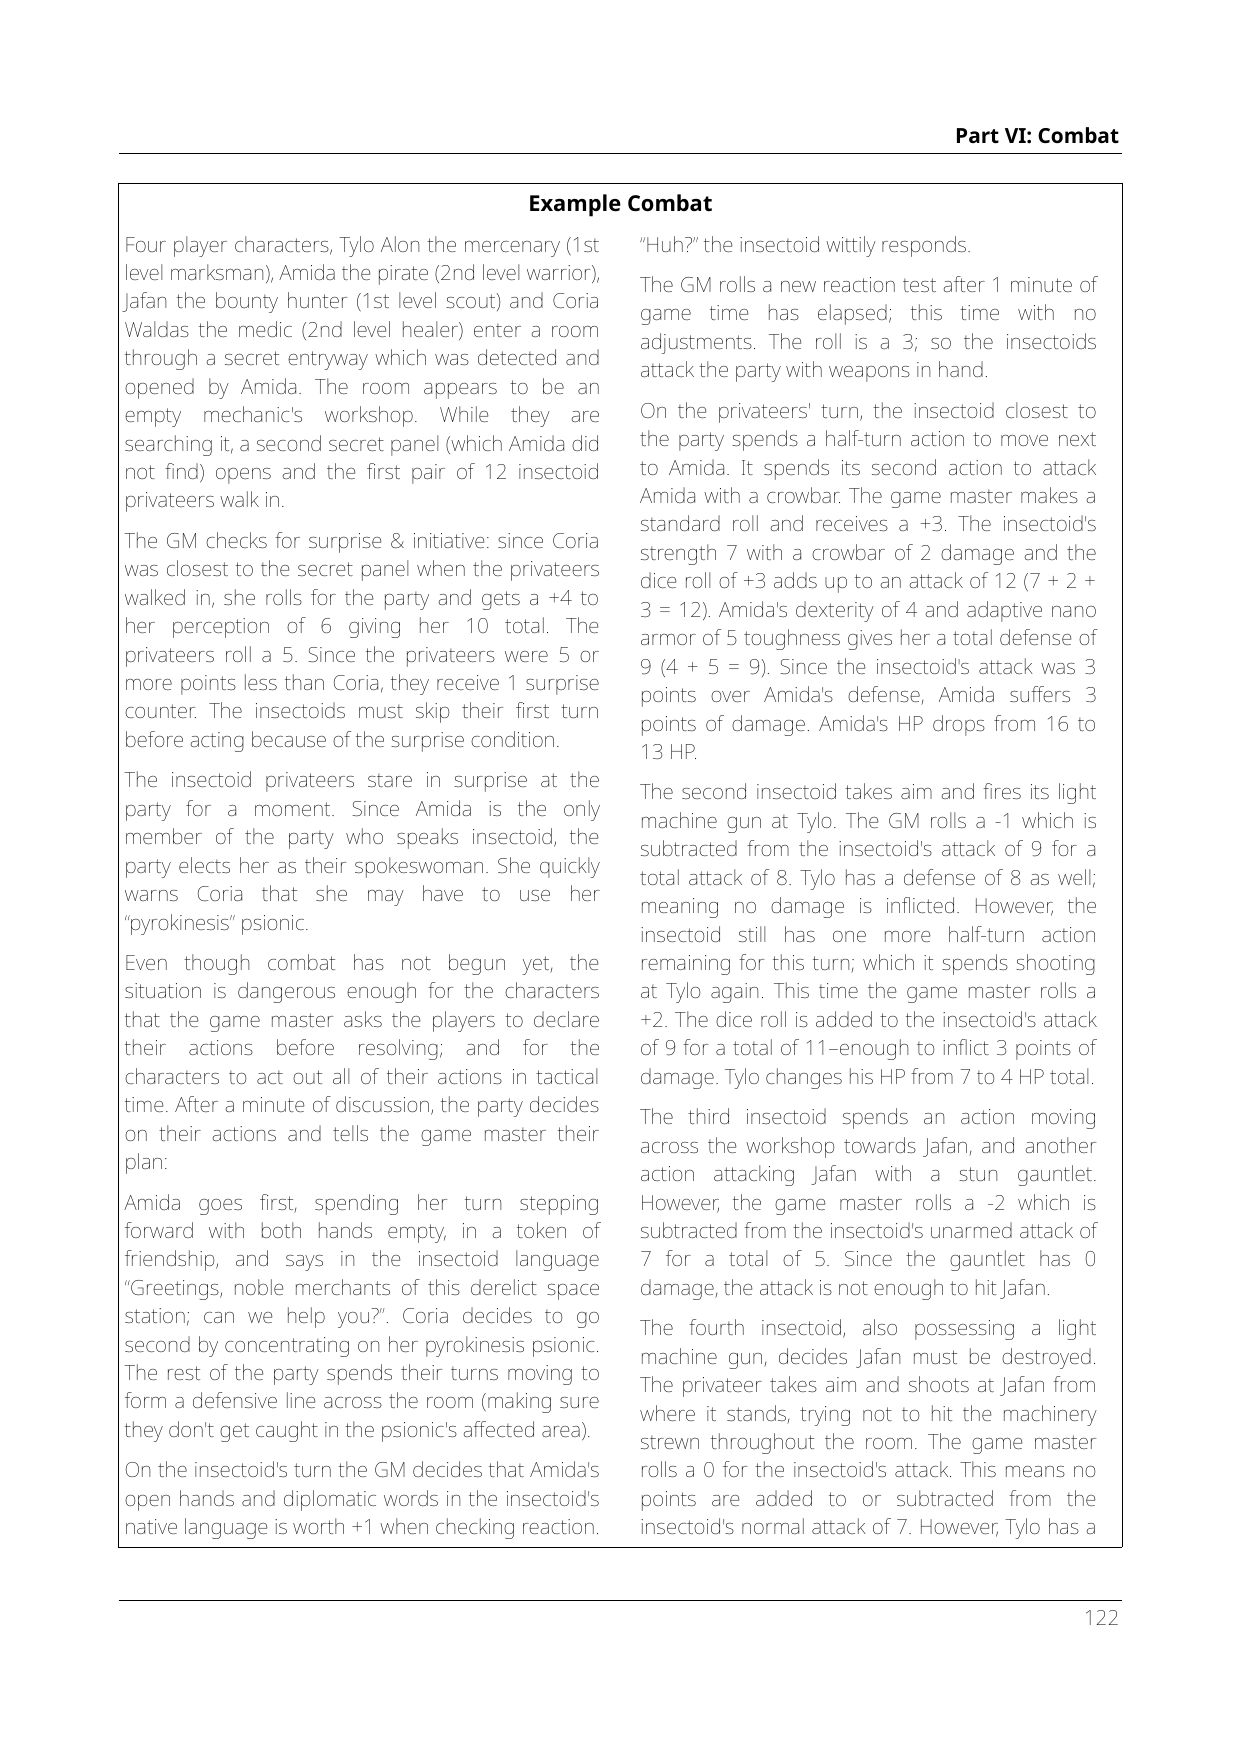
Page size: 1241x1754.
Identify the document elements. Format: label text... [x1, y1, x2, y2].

table_header Example Combat [119, 184, 1122, 224]
table_cell [606, 224, 634, 1547]
table_cell [1103, 224, 1122, 1547]
table_cell Four player characters, Tylo Alon the mercenary (1st level marksman), Amida the pirate (2nd level warrior), Jafan the bounty hunter (1st level scout) and Coria Waldas the medic (2nd level healer) enter a room through a secret entryway which was detected and opened by Amida. The room appears to be an empty mechanic's workshop. While they are searching it, a second secret panel (which Amida did not find) opens and the first pair of 12 insectoid privateers walk in. The GM checks for surprise & initiative: since Coria was closest to the secret panel when the privateers walked in, she rolls for the party and gets a +4 to her perception of 6 giving her 10 total. The privateers roll a 5. Since the privateers were 5 or more points less than Coria, they receive 1 surprise counter. The insectoids must skip their first turn before acting because of the surprise condition. The insectoid privateers stare in surprise at the party for a moment. Since Amida is the only member of the party who speaks insectoid, the party elects her as their spokeswoman. She quickly warns Coria that she may have to use her “pyrokinesis” psionic. Even though combat has not begun yet, the situation is dangerous enough for the characters that the game master asks the players to declare their actions before resolving; and for the characters to act out all of their actions in tactical time. After a minute of discussion, the party decides on their actions and tells the game master their plan: Amida goes first, spending her turn stepping forward with both hands empty, in a token of friendship, and says in the insectoid language “Greetings, noble merchants of this derelict space station; can we help you?”. Coria decides to go second by concentrating on her pyrokinesis psionic. The rest of the party spends their turns moving to form a defensive line across the room (making sure they don't get caught in the psionic's affected area). On the insectoid's turn the GM decides that Amida's open hands and diplomatic words in the insectoid's native language is worth +1 when checking reaction. [119, 224, 606, 1547]
table_cell “Huh?” the insectoid wittily responds. The GM rolls a new reaction test after 1 minute of game time has elapsed; this time with no adjustments. The roll is a 3; so the insectoids attack the party with weapons in hand. On the privateers' turn, the insectoid closest to the party spends a half-turn action to move next to Amida. It spends its second action to attack Amida with a crowbar. The game master makes a standard roll and receives a +3. The insectoid's strength 7 with a crowbar of 2 damage and the dice roll of +3 adds up to an attack of 12 (7 + 2 + 3 = 12). Amida's dexterity of 4 and adaptive nano armor of 5 toughness gives her a total defense of 9 (4 + 5 = 9). Since the insectoid's attack was 3 points over Amida's defense, Amida suffers 3 points of damage. Amida's HP drops from 16 to 13 HP. The second insectoid takes aim and fires its light machine gun at Tylo. The GM rolls a -1 which is subtracted from the insectoid's attack of 9 for a total attack of 8. Tylo has a defense of 8 as well; meaning no damage is inflicted. However, the insectoid still has one more half-turn action remaining for this turn; which it spends shooting at Tylo again. This time the game master rolls a +2. The dice roll is added to the insectoid's attack of 9 for a total of 11–enough to inflict 3 points of damage. Tylo changes his HP from 7 to 4 HP total. The third insectoid spends an action moving across the workshop towards Jafan, and another action attacking Jafan with a stun gauntlet. However, the game master rolls a -2 which is subtracted from the insectoid's unarmed attack of 7 for a total of 5. Since the gauntlet has 0 damage, the attack is not enough to hit Jafan. The fourth insectoid, also possessing a light machine gun, decides Jafan must be destroyed. The privateer takes aim and shoots at Jafan from where it stands, trying not to hit the machinery strewn throughout the room. The game master rolls a 0 for the insectoid's attack. This means no points are added to or subtracted from the insectoid's normal attack of 7. However, Tylo has a [634, 224, 1103, 1547]
